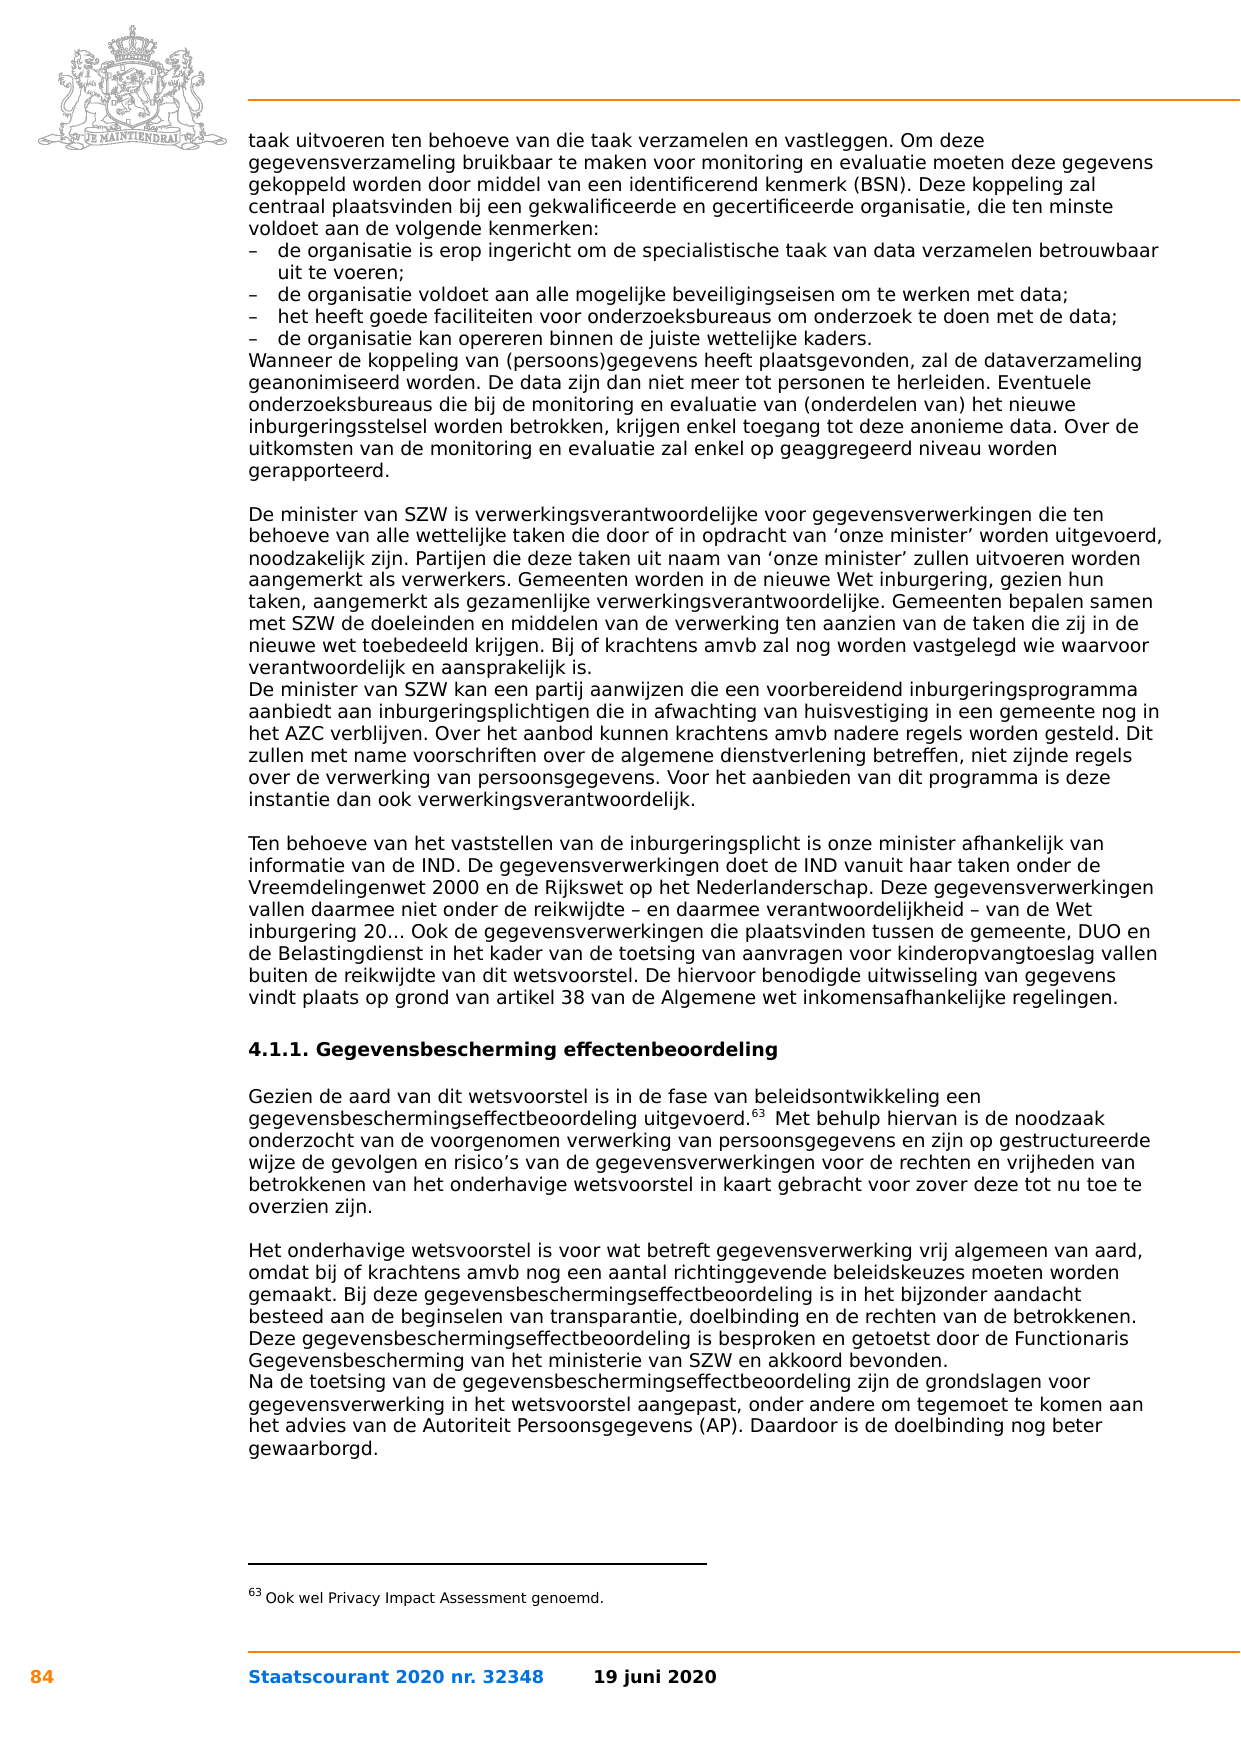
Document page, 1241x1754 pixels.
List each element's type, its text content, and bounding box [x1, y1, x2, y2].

text Ook wel Privacy Impact Assessment genoemd. [248, 1586, 1163, 1608]
subtitle 4.1.1. Gegevensbescherming effectenbeoordeling [248, 1039, 1163, 1061]
text De minister van SZW kan een partij aanwijzen die een voorbereidend inburgeringsprogramma aanbiedt aan inburgeringsplichtigen die in afwachting van huisvestiging in een gemeente nog in het AZC verblijven. Over het aanbod kunnen krachtens amvb nadere regels worden gesteld. Dit zullen met name voorschriften over de algemene dienstverlening betreffen, niet zijnde regels over de verwerking van persoonsgegevens. Voor het aanbieden van dit programma is deze instantie dan ook verwerkingsverantwoordelijk. [248, 679, 1163, 811]
text Ten behoeve van het vaststellen van de inburgeringsplicht is onze minister afhankelijk van informatie van de IND. De gegevensverwerkingen doet de IND vanuit haar taken onder de Vreemdelingenwet 2000 en de Rijkswet op het Nederlanderschap. Deze gegevensverwerkingen vallen daarmee niet onder de reikwijdte – en daarmee verantwoordelijkheid – van de Wet inburgering 20... Ook de gegevensverwerkingen die plaatsvinden tussen de gemeente, DUO en de Belastingdienst in het kader van de toetsing van aanvragen voor kinderopvangtoeslag vallen buiten de reikwijdte van dit wetsvoorstel. De hiervoor benodigde uitwisseling van gegevens vindt plaats op grond van artikel 38 van de Algemene wet inkomensafhankelijke regelingen. [248, 833, 1163, 1009]
text – de organisatie voldoet aan alle mogelijke beveiligingseisen om te werken met data; [248, 284, 1163, 306]
picture [38, 25, 227, 150]
text De minister van SZW is verwerkingsverantwoordelijke voor gegevensverwerkingen die ten behoeve van alle wettelijke taken die door of in opdracht van ‘onze minister’ worden uitgevoerd, noodzakelijk zijn. Partijen die deze taken uit naam van ‘onze minister’ zullen uitvoeren worden aangemerkt als verwerkers. Gemeenten worden in de nieuwe Wet inburgering, gezien hun taken, aangemerkt als gezamenlijke verwerkingsverantwoordelijke. Gemeenten bepalen samen met SZW de doeleinden en middelen van de verwerking ten aanzien van de taken die zij in de nieuwe wet toebedeeld krijgen. Bij of krachtens amvb zal nog worden vastgelegd wie waarvoor verantwoordelijk en aansprakelijk is. [248, 503, 1163, 679]
text Na de toetsing van de gegevensbeschermingseffectbeoordeling zijn de grondslagen voor gegevensverwerking in het wetsvoorstel aangepast, onder andere om tegemoet te komen aan het advies van de Autoriteit Persoonsgegevens (AP). Daardoor is de doelbinding nog beter gewaarborgd. [248, 1371, 1163, 1459]
text – het heeft goede faciliteiten voor onderzoeksbureaus om onderzoek te doen met de data; [248, 306, 1163, 328]
text taak uitvoeren ten behoeve van die taak verzamelen en vastleggen. Om deze gegevensverzameling bruikbaar te maken voor monitoring en evaluatie moeten deze gegevens gekoppeld worden door middel van een identificerend kenmerk (BSN). Deze koppeling zal centraal plaatsvinden bij een gekwalificeerde en gecertificeerde organisatie, die ten minste voldoet aan de volgende kenmerken: [248, 130, 1163, 240]
text Wanneer de koppeling van (persoons)gegevens heeft plaatsgevonden, zal de dataverzameling geanonimiseerd worden. De data zijn dan niet meer tot personen te herleiden. Eventuele onderzoeksbureaus die bij de monitoring en evaluatie van (onderdelen van) het nieuwe inburgeringsstelsel worden betrokken, krijgen enkel toegang tot deze anonieme data. Over de uitkomsten van de monitoring en evaluatie zal enkel op geaggregeerd niveau worden gerapporteerd. [248, 350, 1163, 482]
text Gezien de aard van dit wetsvoorstel is in de fase van beleidsontwikkeling een gegevensbeschermingseffectbeoordeling uitgevoerd. Met behulp hiervan is de noodzaak onderzocht van de voorgenomen verwerking van persoonsgegevens en zijn op gestructureerde wijze de gevolgen en risico’s van de gegevensverwerkingen voor de rechten en vrijheden van betrokkenen van het onderhavige wetsvoorstel in kaart gebracht voor zover deze tot nu toe te overzien zijn. [248, 1086, 1163, 1218]
text – de organisatie kan opereren binnen de juiste wettelijke kaders. [248, 328, 1163, 350]
text – de organisatie is erop ingericht om de specialistische taak van data verzamelen betrouwbaar uit te voeren; [248, 240, 1163, 284]
text Het onderhavige wetsvoorstel is voor wat betreft gegevensverwerking vrij algemeen van aard, omdat bij of krachtens amvb nog een aantal richtinggevende beleidskeuzes moeten worden gemaakt. Bij deze gegevensbeschermingseffectbeoordeling is in het bijzonder aandacht besteed aan de beginselen van transparantie, doelbinding en de rechten van de betrokkenen. Deze gegevensbeschermingseffectbeoordeling is besproken en getoetst door de Functionaris Gegevensbescherming van het ministerie van SZW en akkoord bevonden. [248, 1239, 1163, 1371]
